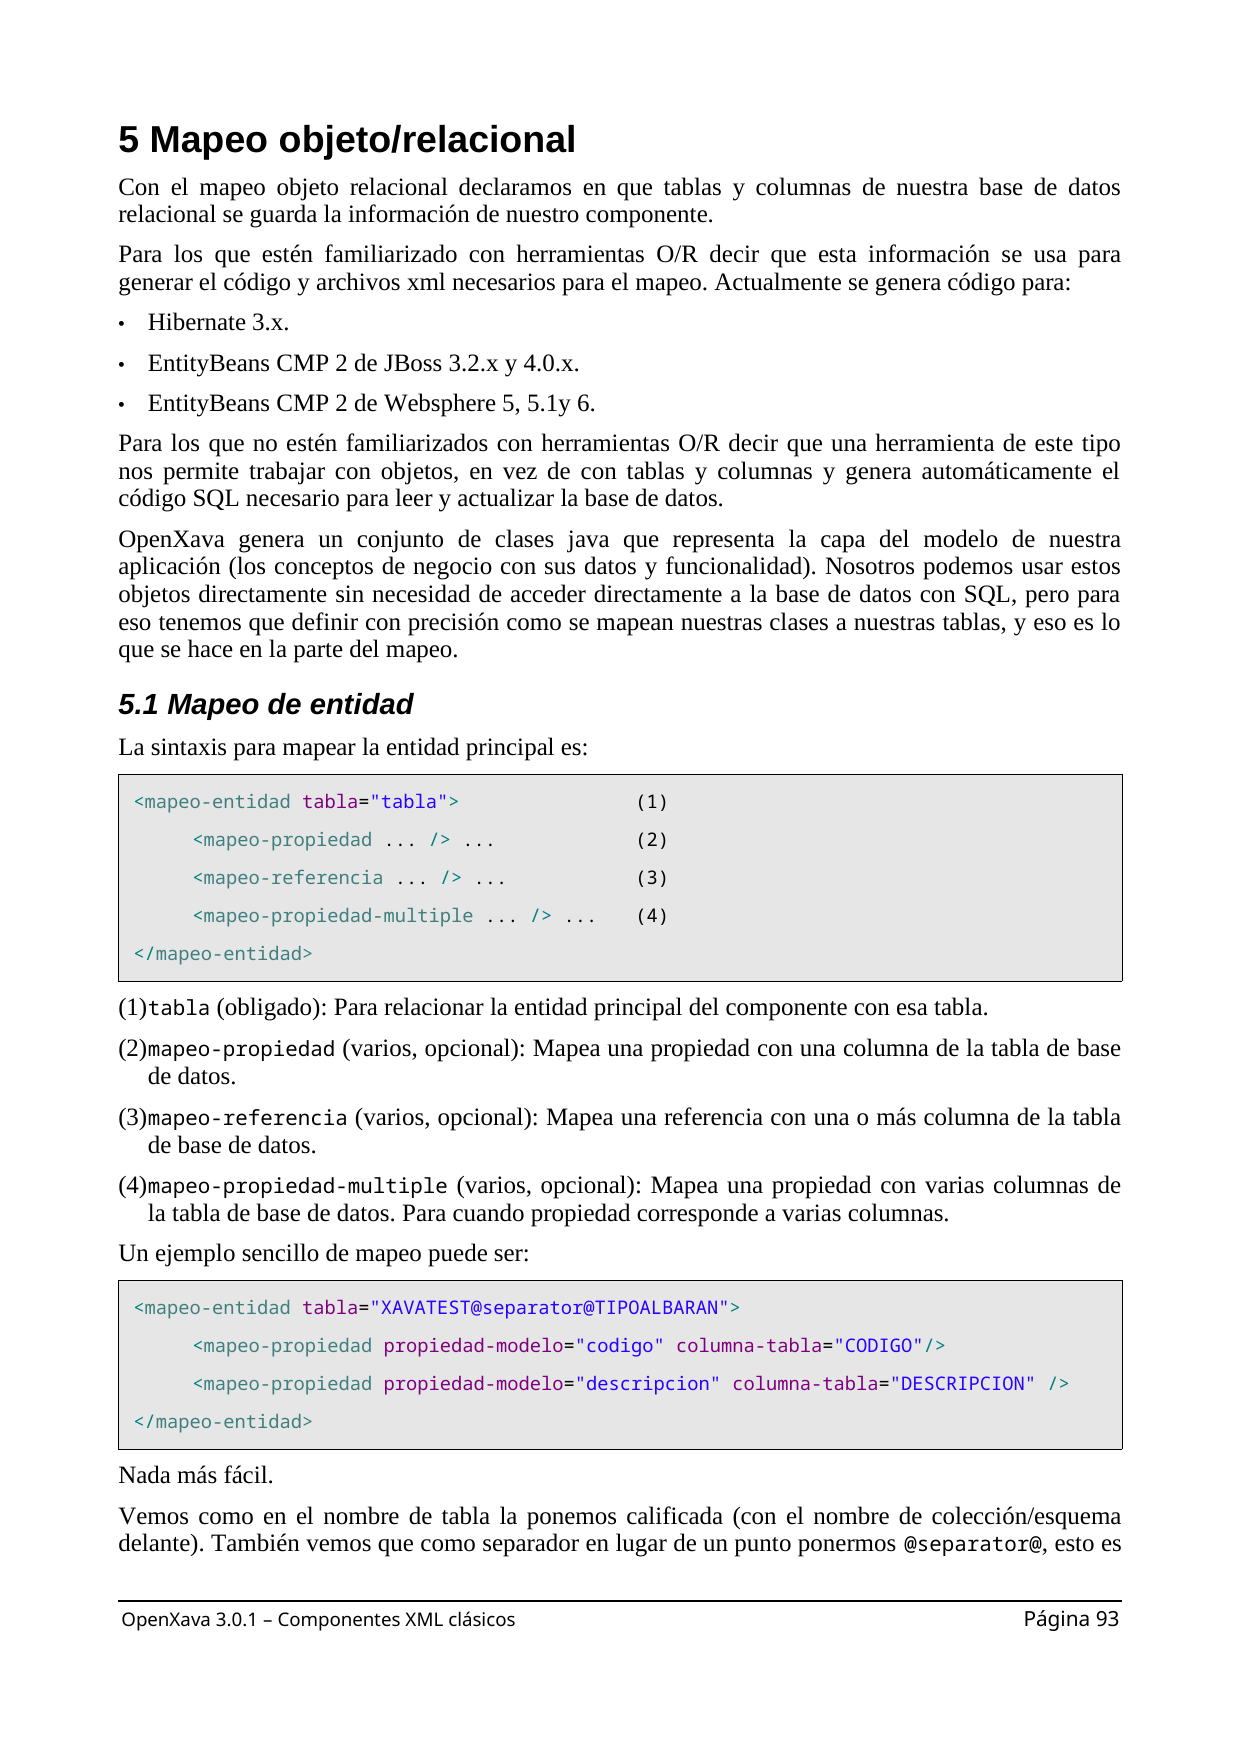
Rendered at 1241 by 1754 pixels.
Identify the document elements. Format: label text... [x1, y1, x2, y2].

text Para los que no estén familiarizados con herramientas O/R decir que una herramienta de este tipo nos permite trabajar con objetos, en vez de con tablas y columnas y genera automáticamente el código SQL necesario para leer y actualizar la base de datos. [118, 429, 1122, 512]
list tabla (obligado): Para relacionar la entidad principal del componente con esa tabla. [118, 993, 1122, 1022]
text <mapeo-entidad tabla="XAVATEST@separator@TIPOALBARAN"> [119, 1281, 1122, 1318]
list EntityBeans CMP 2 de JBoss 3.2.x y 4.0.x. [118, 349, 1122, 376]
list mapeo-propiedad (varios, opcional): Mapea una propiedad con una columna de la tabla de base de datos. [118, 1034, 1122, 1090]
subtitle Mapeo objeto/relacional [118, 118, 1122, 160]
text <mapeo-propiedad propiedad-modelo="codigo" columna-tabla="CODIGO"/> [119, 1318, 1122, 1356]
text <mapeo-propiedad ... /> ... (2) [119, 812, 1122, 850]
text </mapeo-entidad> [119, 1394, 1122, 1449]
list mapeo-referencia (varios, opcional): Mapea una referencia con una o más columna de la tabla de base de datos. [118, 1103, 1122, 1159]
text <mapeo-propiedad propiedad-modelo="descripcion" columna-tabla="DESCRIPCION" /> [119, 1356, 1122, 1394]
subtitle Mapeo de entidad [118, 688, 1122, 721]
list EntityBeans CMP 2 de Websphere 5, 5.1y 6. [118, 389, 1122, 417]
text Para los que estén familiarizado con herramientas O/R decir que esta información se usa para generar el código y archivos xml necesarios para el mapeo. Actualmente se genera código para: [118, 241, 1122, 296]
text <mapeo-propiedad-multiple ... /> ... (4) [119, 888, 1122, 926]
list mapeo-propiedad-multiple (varios, opcional): Mapea una propiedad con varias columnas de la tabla de base de datos. Para cuando propiedad corresponde a varias columnas. [118, 1171, 1122, 1227]
text <mapeo-entidad tabla="tabla"> (1) [119, 775, 1122, 812]
text </mapeo-entidad> [119, 926, 1122, 981]
text Vemos como en el nombre de tabla la ponemos calificada (con el nombre de colección/esquema delante). También vemos que como separador en lugar de un punto ponermos @separator@, esto es [118, 1502, 1122, 1558]
text <mapeo-referencia ... /> ... (3) [119, 850, 1122, 888]
text Un ejemplo sencillo de mapeo puede ser: [118, 1239, 1122, 1267]
text La sintaxis para mapear la entidad principal es: [118, 733, 1122, 761]
text Con el mapeo objeto relacional declaramos en que tablas y columnas de nuestra base de datos relacional se guarda la información de nuestro componente. [118, 173, 1122, 228]
text Nada más fácil. [118, 1462, 1122, 1489]
list Hibernate 3.x. [118, 308, 1122, 336]
text OpenXava genera un conjunto de clases java que representa la capa del modelo de nuestra aplicación (los conceptos de negocio con sus datos y funcionalidad). Nosotros podemos usar estos objetos directamente sin necesidad de acceder directamente a la base de datos con SQL, pero para eso tenemos que definir con precisión como se mapean nuestras clases a nuestras tablas, y eso es lo que se hace en la parte del mapeo. [118, 525, 1122, 663]
